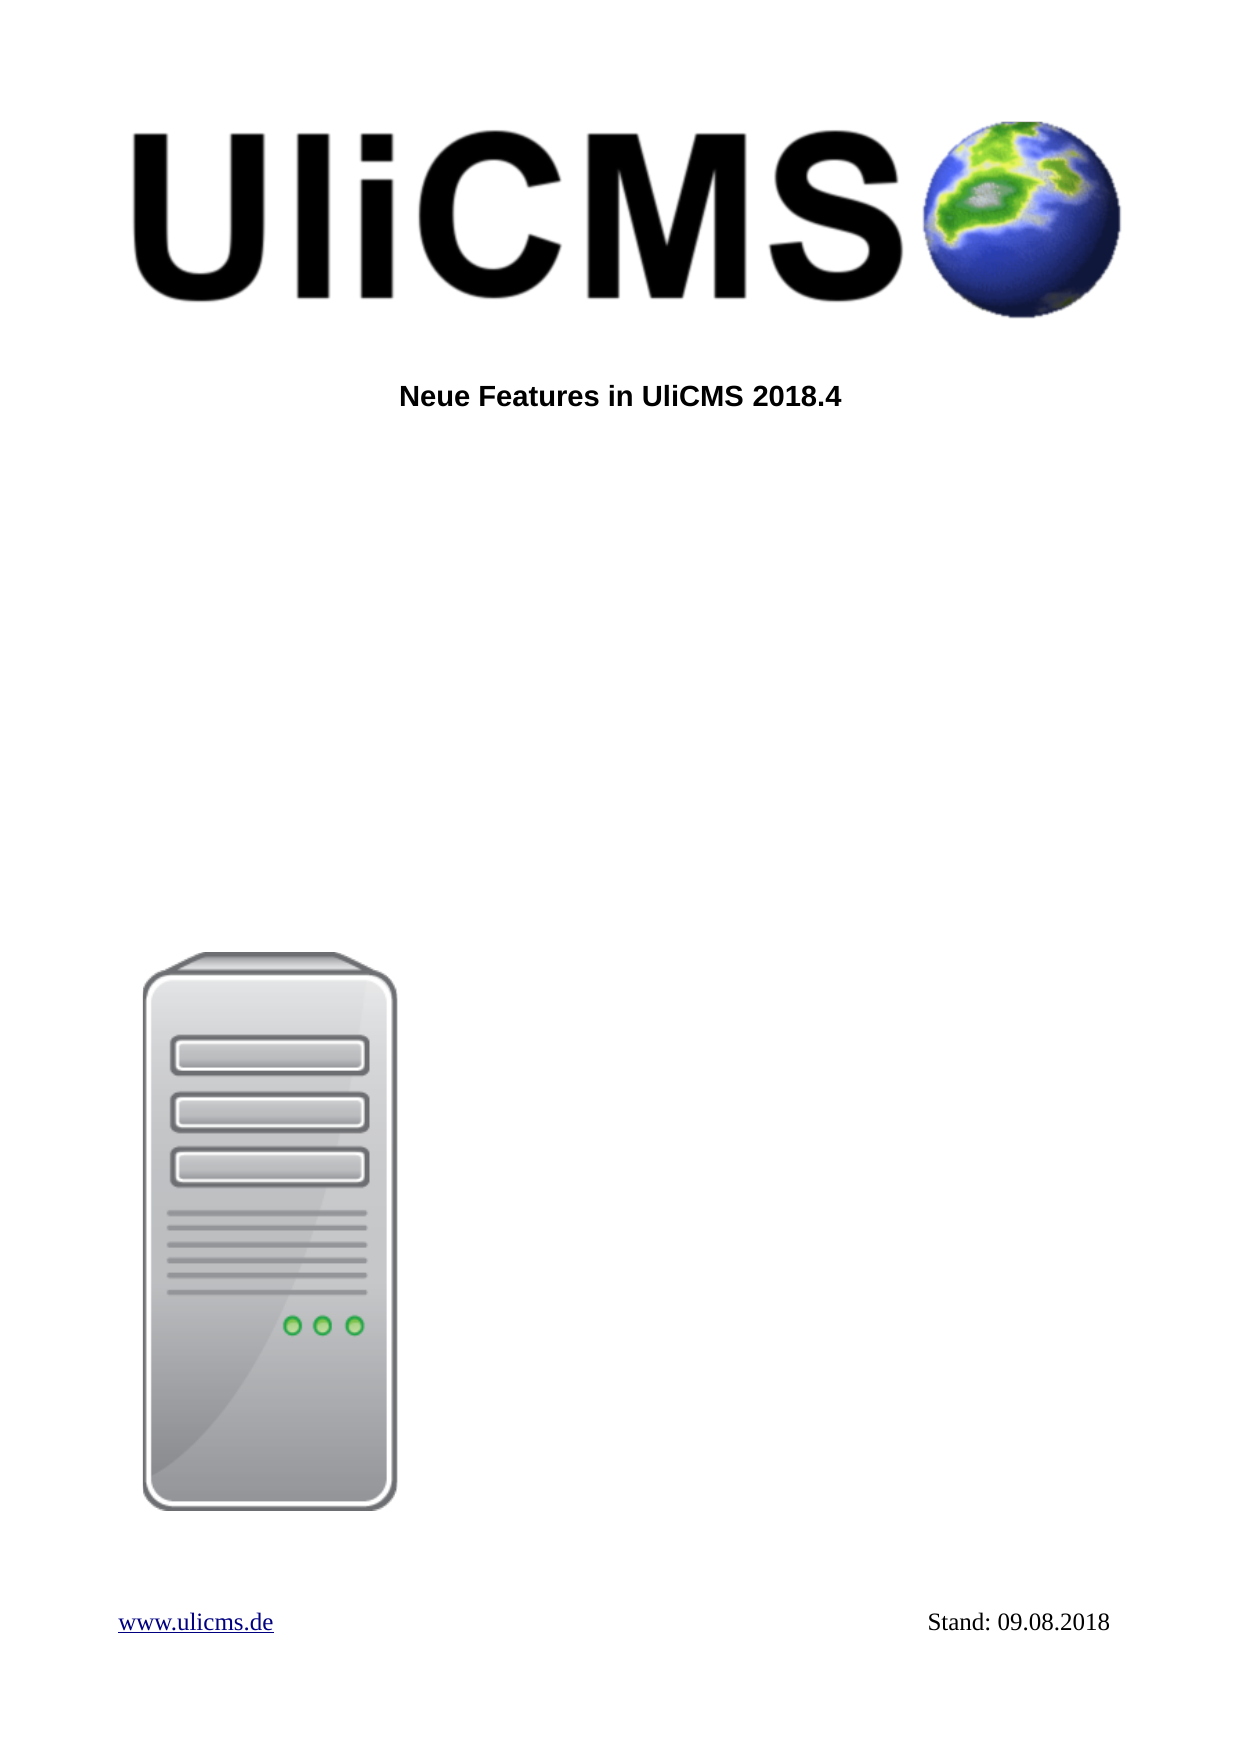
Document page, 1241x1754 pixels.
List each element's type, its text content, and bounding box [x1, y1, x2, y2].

picture [142, 952, 398, 1511]
picture [118, 118, 1123, 326]
subtitle Neue Features in UliCMS 2018.4 [118, 379, 1122, 412]
